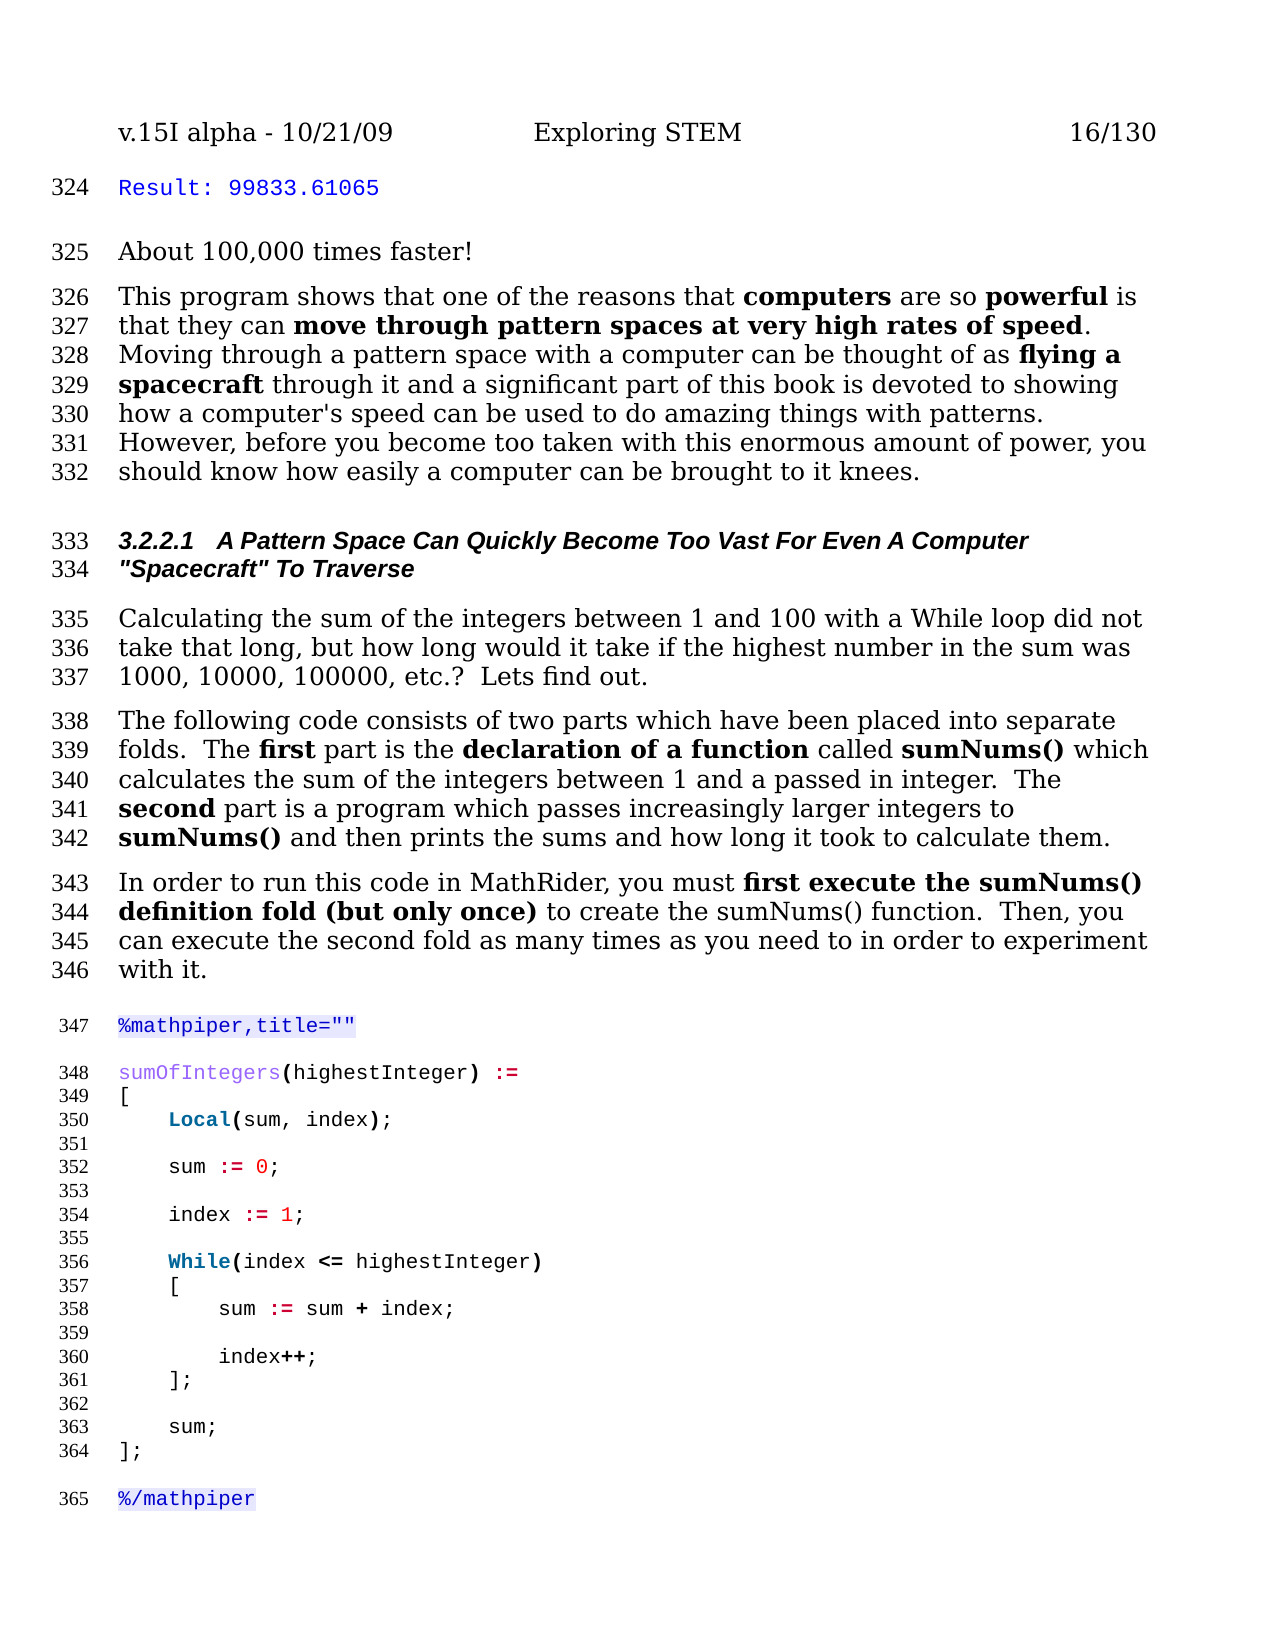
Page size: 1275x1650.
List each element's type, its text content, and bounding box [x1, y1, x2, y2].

text ]; [118, 1440, 1157, 1464]
text Local(sum, index); [118, 1109, 1157, 1133]
text In order to run this code in MathRider, you must first execute the sumNums() definition fold (but only once) to create the sumNums() function. Then, you can execute the second fold as many times as you need to in order to experiment with it. [118, 868, 1157, 985]
text %mathpiper,title="" [118, 1014, 1157, 1038]
text Calculating the sum of the integers between 1 and 100 with a While loop did not take that long, but how long would it take if the highest number in the sum was 1000, 10000, 100000, etc.? Lets find out. [118, 604, 1157, 691]
text index++; [118, 1346, 1157, 1369]
text index := 1; [118, 1204, 1157, 1227]
text ]; [118, 1369, 1157, 1393]
text sum := sum + index; [118, 1298, 1157, 1322]
text sum := 0; [118, 1156, 1157, 1180]
text This program shows that one of the reasons that computers are so powerful is that they can move through pattern spaces at very high rates of speed. Moving through a pattern space with a computer can be thought of as flying a spacecraft through it and a significant part of this book is devoted to showing how a computer's speed can be used to do amazing things with patterns. However, before you become too taken with this enormous amount of power, you should know how easily a computer can be brought to it knees. [118, 282, 1157, 487]
text sum; [118, 1417, 1157, 1440]
text The following code consists of two parts which have been placed into separate folds. The first part is the declaration of a function called sumNums() which calculates the sum of the integers between 1 and a passed in integer. The second part is a program which passes increasingly larger integers to sumNums() and then prints the sums and how long it took to calculate them. [118, 706, 1157, 853]
text [ [118, 1086, 1157, 1109]
text Result: 99833.61065 [118, 177, 1157, 203]
subtitle A Pattern Space Can Quickly Become Too Vast For Even A Computer "Spacecraft" To Traverse [118, 526, 1157, 583]
text sumOfIntegers(highestInteger) := [118, 1062, 1157, 1086]
text About 100,000 times faster! [118, 238, 1157, 267]
text [ [118, 1275, 1157, 1298]
text While(index <= highestInteger) [118, 1251, 1157, 1275]
text %/mathpiper [118, 1487, 1157, 1511]
